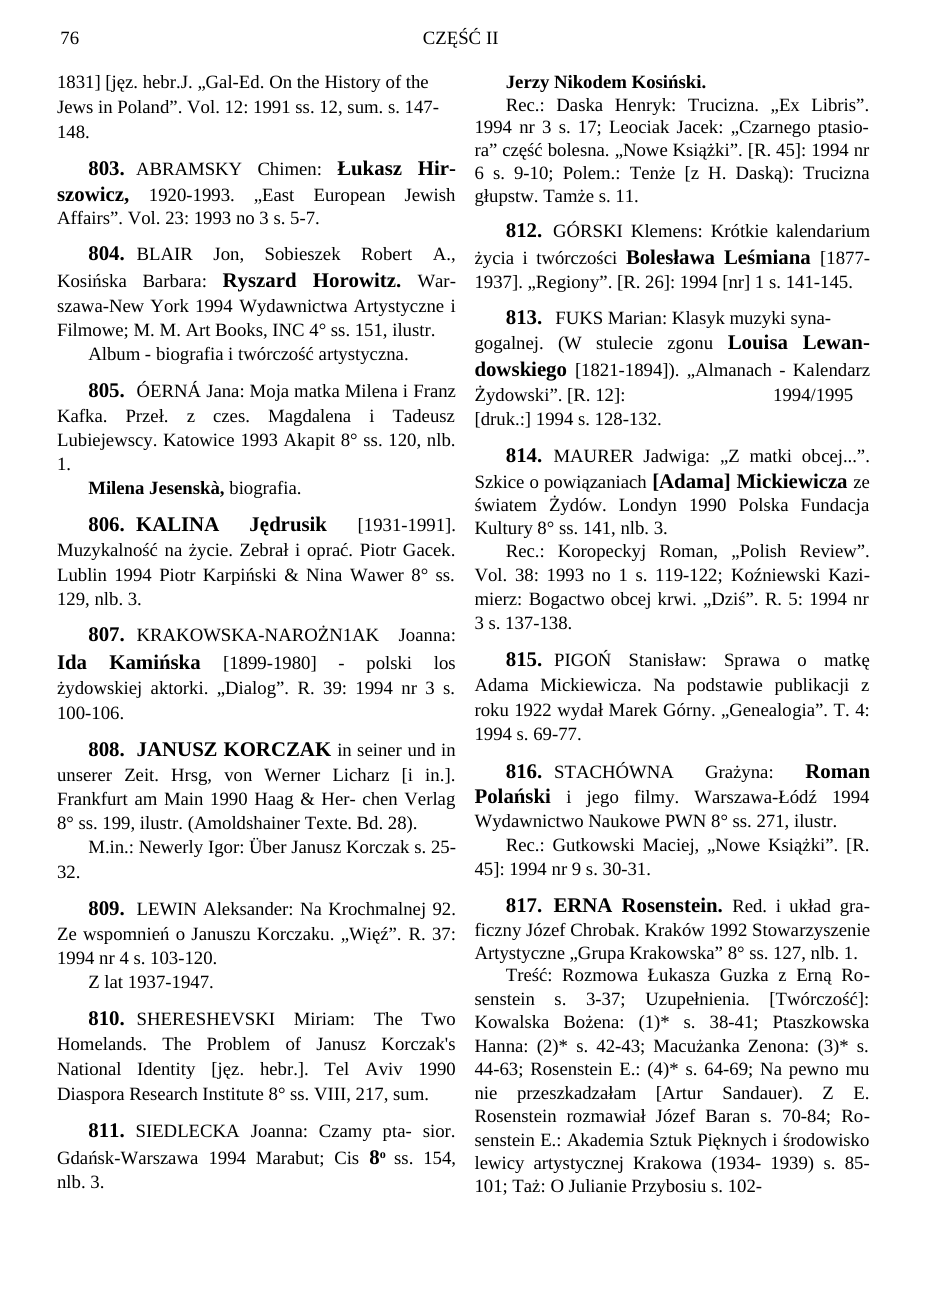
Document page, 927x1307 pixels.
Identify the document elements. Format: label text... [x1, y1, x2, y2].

list GÓRSKI Klemens: Krótkie kalenda­rium życia i twórczości Bolesława Leśmiana [1877-1937]. „Regiony”. [R. 26]: 1994 [nr] 1 s. 141-145. [474, 218, 870, 292]
list STACHÓWNA Grażyna: Roman Polański i jego filmy. Warszawa-Łódź 1994 Wydawnictwo Naukowe PWN 8° ss. 271, ilustr. [474, 758, 870, 832]
list PIGOŃ Stanisław: Sprawa o matkę Adama Mickiewicza. Na podstawie publikacji z roku 1922 wydał Marek Górny. „Genealo­gia”. T. 4: 1994 s. 69-77. [474, 646, 870, 745]
text 1831] [jęz. hebr.J. „Gal-Ed. On the History of the Jews in Poland”. Vol. 12: 1991 ss. 12, sum. s. 147-148. [57, 71, 456, 142]
text gogalnej. (W stulecie zgonu Louisa Lewan­dowskiego [1821-1894]). „Almanach - Ka­lendarz Żydowski”. [R. 12]: 1994/1995 [474, 330, 870, 406]
text Treść: Rozmowa Łukasza Guzka z Erną Ro­senstein s. 3-37; Uzupełnienia. [Twórczość]: Kowalska Bożena: (1)* s. 38-41; Ptaszkowska Hanna: (2)* s. 42-43; Macużanka Zenona: (3)* s. 44-63; Rosenstein E.: (4)* s. 64-69; Na pewno mu nie przeszkadzałam [Artur Sandauer). Z E. Rosenstein rozmawiał Józef Baran s. 70-84; Ro­senstein E.: Akademia Sztuk Pięknych i środowisko lewicy artystycznej Krakowa (1934- 1939) s. 85-101; Taż: O Julianie Przybosiu s. 102- [474, 964, 870, 1197]
list LEWIN Aleksander: Na Krochmal­nej 92. Ze wspomnień o Januszu Korczaku. „Więź”. R. 37: 1994 nr 4 s. 103-120. [57, 896, 456, 968]
text 76 [60, 27, 85, 48]
text Milena Jesenskà, biografia. [57, 477, 456, 499]
list BLAIR Jon, Sobieszek Robert A., Kosińska Barbara: Ryszard Horowitz. War­szawa-New York 1994 Wydawnictwa Arty­styczne i Filmowe; M. M. Art Books, INC 4° ss. 151, ilustr. [57, 241, 456, 341]
list SHERESHEVSKI Miriam: The Two Homelands. The Problem of Janusz Korczak's National Identity [jęz. hebr.]. Tel Aviv 1990 Diaspora Research Institute 8° ss. VIII, 217, sum. [57, 1006, 456, 1104]
list KRAKOWSKA-NAROŻN1AK Jo­anna: Ida Kamińska [1899-1980] - polski los żydowskiej aktorki. „Dialog”. R. 39: 1994 nr 3 s. 100-106. [57, 622, 456, 724]
list SIEDLECKA Joanna: Czamy pta- sior. Gdańsk-Warszawa 1994 Marabut; Cis 8o ss. 154, nlb. 3. [57, 1118, 456, 1193]
list MAURER Jadwiga: „Z matki ob­cej...”. Szkice o powiązaniach [Adama] Mic­kiewicza ze światem Żydów. Londyn 1990 Polska Fundacja Kultury 8° ss. 141, nlb. 3. [474, 443, 870, 538]
text [druk.:] 1994 s. 128-132. [474, 408, 870, 430]
text Z lat 1937-1947. [57, 971, 456, 992]
text M.in.: Newerly Igor: Über Janusz Korczak s. 25-32. [57, 836, 456, 882]
text Jerzy Nikodem Kosiński. [474, 71, 870, 92]
list ABRAMSKY Chimen: Łukasz Hir- szowicz, 1920-1993. „East European Jewish Affairs”. Vol. 23: 1993 no 3 s. 5-7. [57, 156, 456, 229]
list KALINA Jędrusik [1931-1991]. Muzykalność na życie. Zebrał i oprać. Piotr Gacek. Lublin 1994 Piotr Karpiński & Nina Wawer 8° ss. 129, nlb. 3. [57, 512, 456, 609]
text Album - biografia i twórczość artystyczna. [57, 343, 456, 365]
text Rec.: Koropeckyj Roman, „Polish Review”. Vol. 38: 1993 no 1 s. 119-122; Koźniewski Kazi­mierz: Bogactwo obcej krwi. „Dziś”. R. 5: 1994 nr 3 s. 137-138. [474, 540, 870, 633]
text CZĘŚĆ II [423, 27, 504, 49]
list FUKS Marian: Klasyk muzyki syna- [474, 305, 870, 329]
text Rec.: Daska Henryk: Trucizna. „Ex Libris”. 1994 nr 3 s. 17; Leociak Jacek: „Czarnego ptasio- ra” część bolesna. „Nowe Książki”. [R. 45]: 1994 nr 6 s. 9-10; Polem.: Tenże [z H. Daską): Trucizna głupstw. Tamże s. 11. [474, 94, 870, 206]
list ERNA Rosenstein. Red. i układ gra­ficzny Józef Chrobak. Kraków 1992 Stowa­rzyszenie Artystyczne „Grupa Krakowska” 8° ss. 127, nlb. 1. [474, 893, 870, 963]
text Rec.: Gutkowski Maciej, „Nowe Książki”. [R. 45]: 1994 nr 9 s. 30-31. [474, 833, 870, 880]
list JANUSZ KORCZAK in seiner und in unserer Zeit. Hrsg, von Werner Licharz [i in.]. Frankfurt am Main 1990 Haag & Her- chen Verlag 8° ss. 199, ilustr. (Amoldshainer Texte. Bd. 28). [57, 737, 456, 833]
list ÓERNÁ Jana: Moja matka Milena i Franz Kafka. Przeł. z czes. Magdalena i Tadeusz Lubiejewscy. Katowice 1993 Aka­pit 8° ss. 120, nlb. 1. [57, 378, 456, 475]
